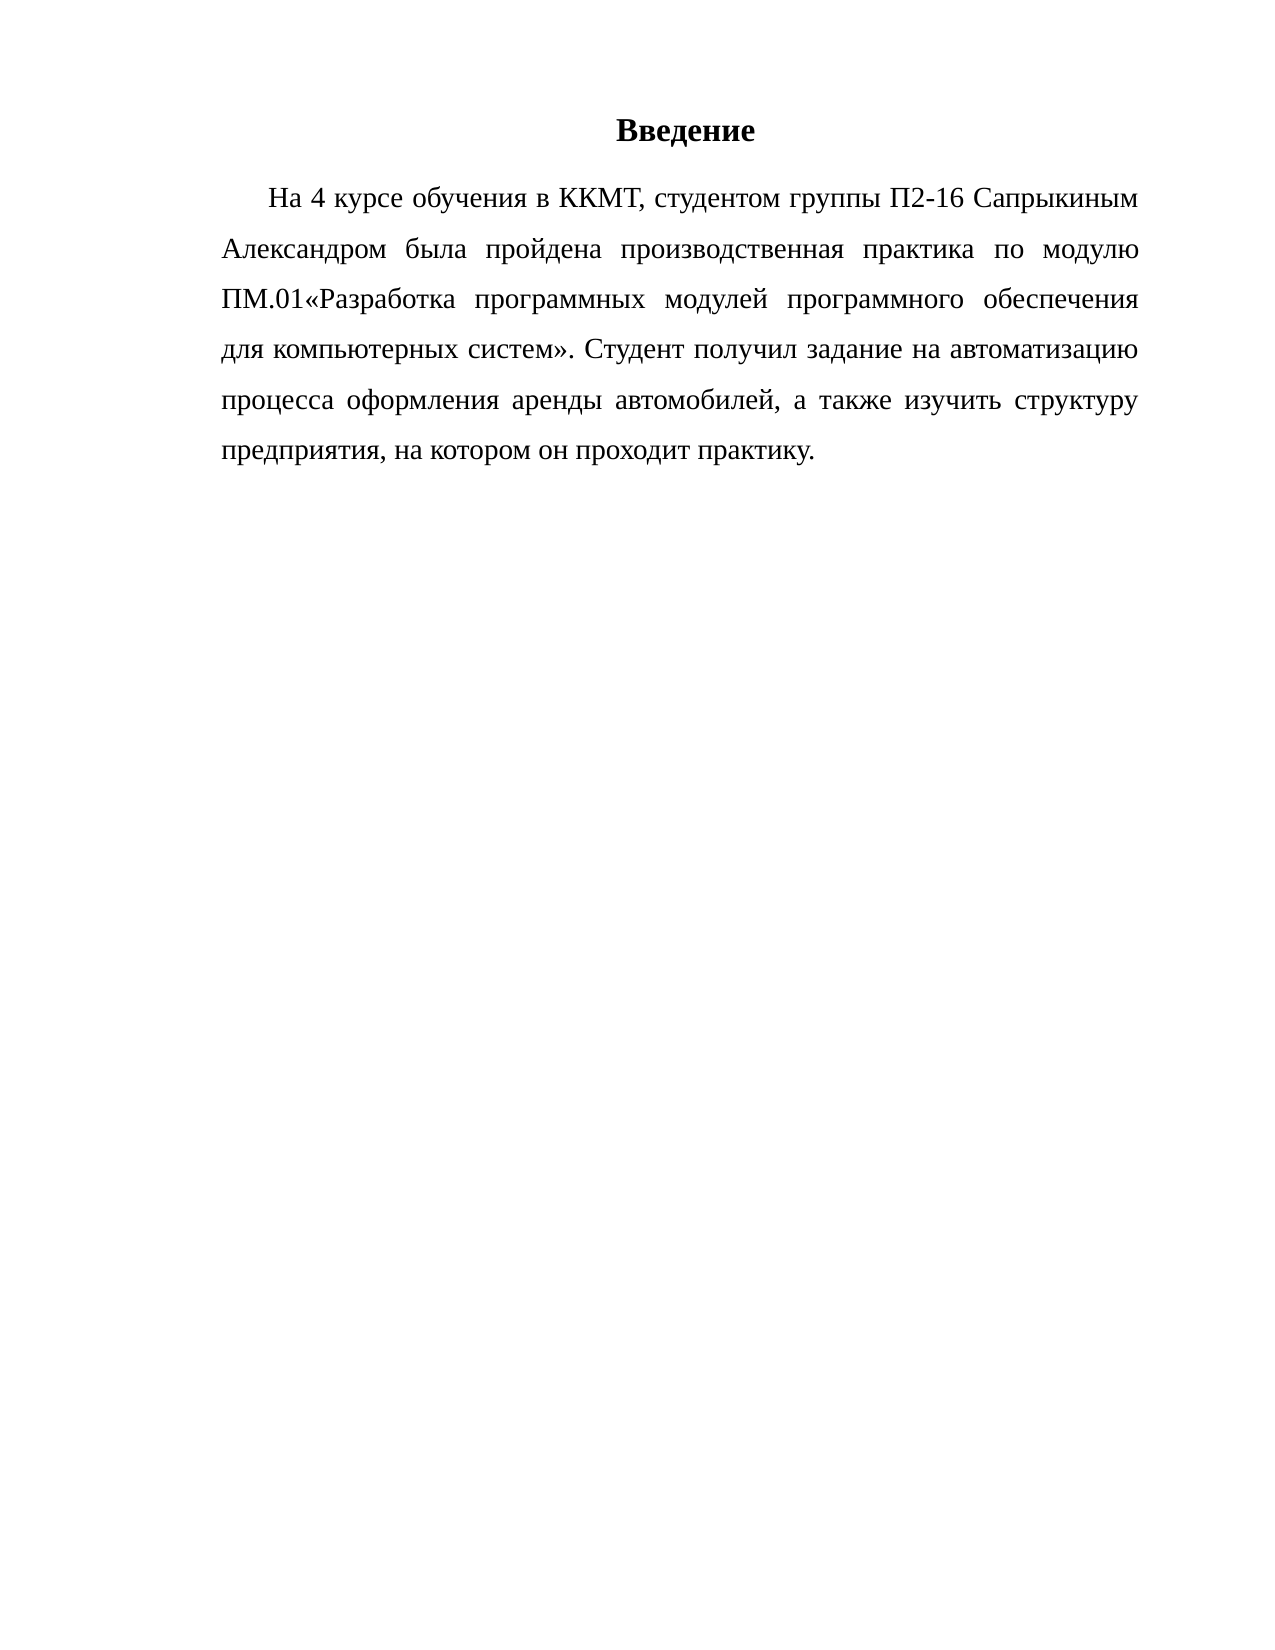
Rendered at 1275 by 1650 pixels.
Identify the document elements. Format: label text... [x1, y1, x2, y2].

subtitle Введение [179, 111, 1192, 149]
text На 4 курсе обучения в ККМТ, студентом группы П2-16 Сапрыкиным Александром была пройдена производственная практика по модулю ПМ.01«Разработка программных модулей программного обеспечения для компьютерных систем». Студент получил задание на автоматизацию процесса оформления аренды автомобилей, а также изучить структуру предприятия, на котором он проходит практику. [221, 181, 1139, 466]
